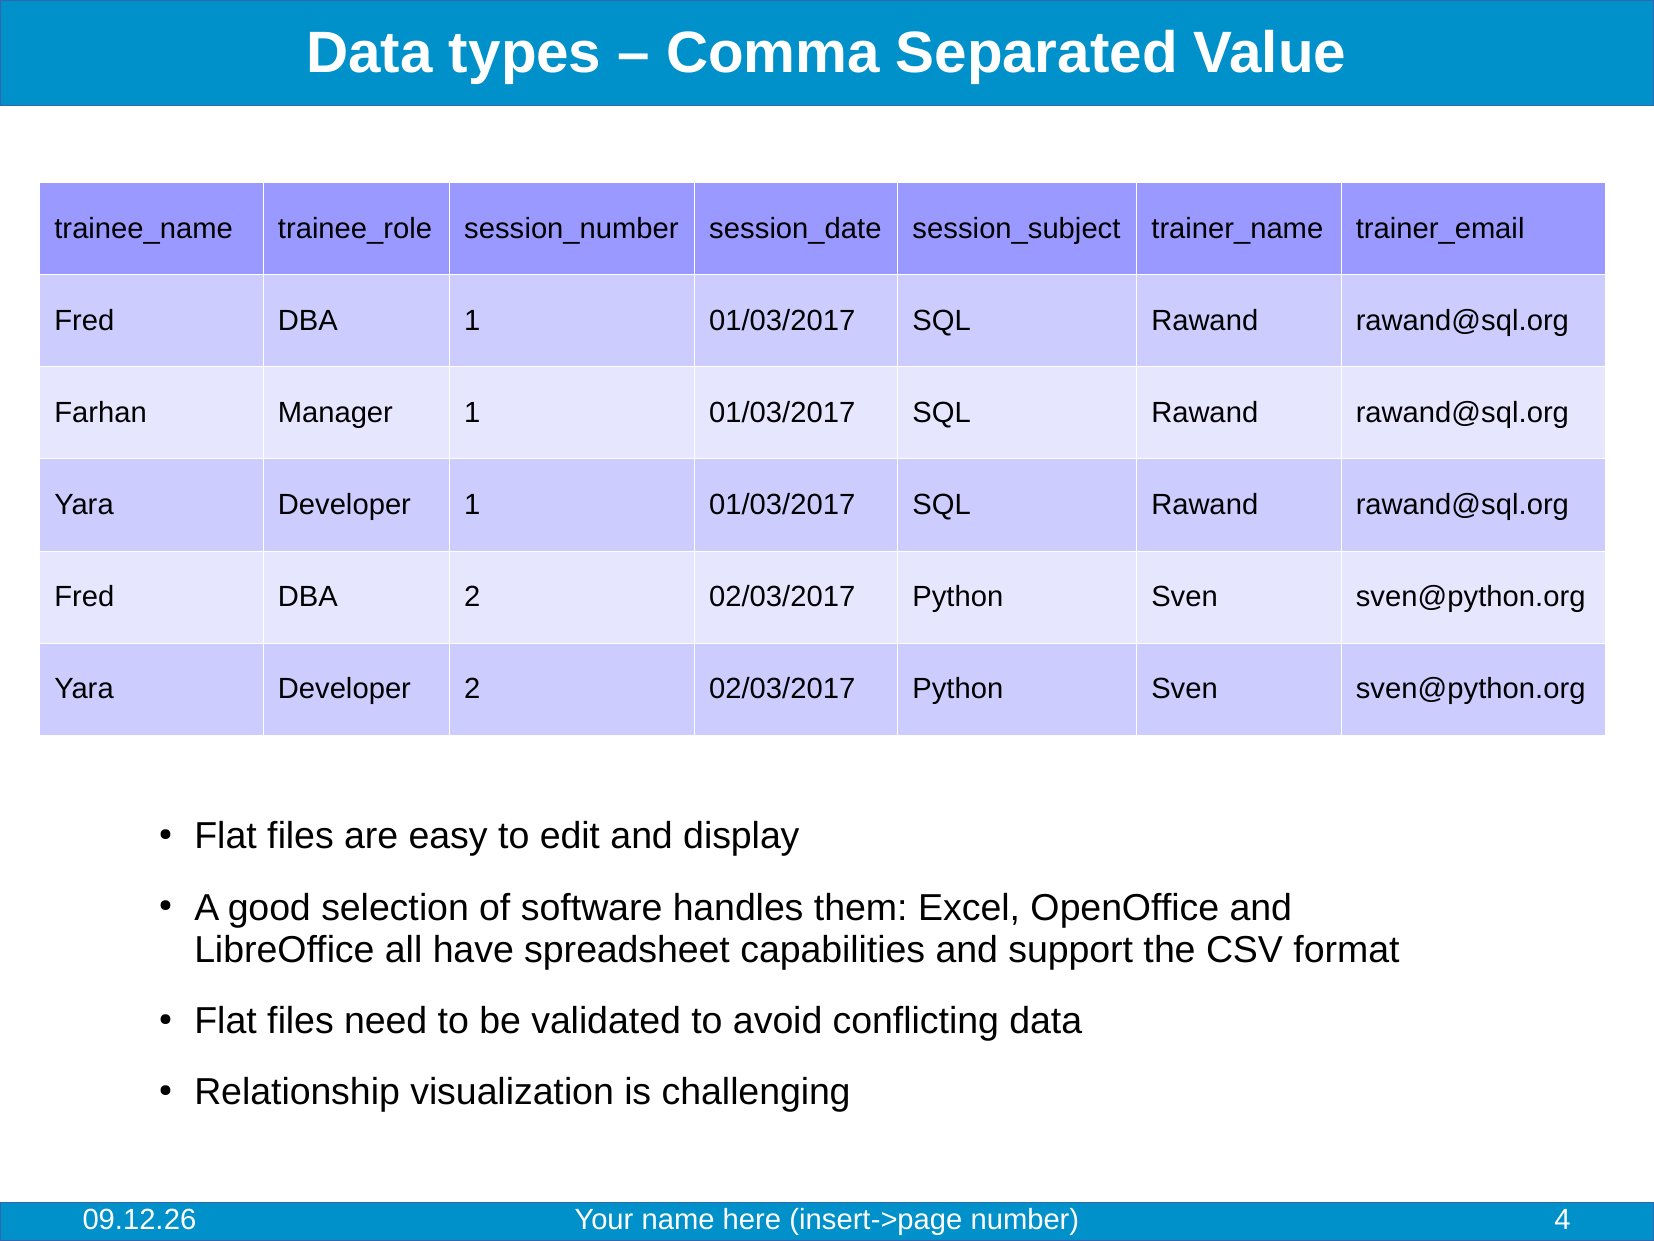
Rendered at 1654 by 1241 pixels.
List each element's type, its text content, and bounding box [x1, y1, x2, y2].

table_cell rawand@sql.org [1342, 459, 1605, 551]
table_cell SQL [898, 275, 1136, 366]
table_cell Rawand [1137, 459, 1341, 551]
table_cell SQL [898, 367, 1136, 458]
table_cell Yara [40, 644, 263, 735]
table_cell SQL [898, 459, 1136, 551]
title Data types – Comma Separated Value [0, 0, 1654, 106]
table_cell 02/03/2017 [695, 644, 897, 735]
table_cell sven@python.org [1342, 644, 1605, 735]
table_cell DBA [264, 275, 449, 366]
table_cell Developer [264, 644, 449, 735]
table_cell 1 [450, 367, 694, 458]
table_cell Developer [264, 459, 449, 551]
table_cell 1 [450, 459, 694, 551]
table_cell 02/03/2017 [695, 552, 897, 643]
table_cell DBA [264, 552, 449, 643]
table_cell Python [898, 552, 1136, 643]
table_header trainee_name [40, 183, 263, 274]
table_cell Rawand [1137, 275, 1341, 366]
table_cell Fred [40, 552, 263, 643]
table_cell Sven [1137, 552, 1341, 643]
table_header trainee_role [264, 183, 449, 274]
table_cell sven@python.org [1342, 552, 1605, 643]
table_cell 1 [450, 275, 694, 366]
table_cell 01/03/2017 [695, 275, 897, 366]
table_cell 2 [450, 644, 694, 735]
table_cell 2 [450, 552, 694, 643]
table_cell Rawand [1137, 367, 1341, 458]
table_cell 01/03/2017 [695, 459, 897, 551]
table_cell 01/03/2017 [695, 367, 897, 458]
table_header session_subject [898, 183, 1136, 274]
table_cell Manager [264, 367, 449, 458]
table_cell rawand@sql.org [1342, 275, 1605, 366]
table_header session_number [450, 183, 694, 274]
table_header trainer_email [1342, 183, 1605, 274]
table_cell Sven [1137, 644, 1341, 735]
table_cell Farhan [40, 367, 263, 458]
text_box Flat files are easy to edit and display A good selection of software handles them: Excel, OpenOffice and LibreOffice all have spreadsheet capabilities and support the CSV format Flat files need to be validated to avoid conflicting data Relationship visualization is challenging [144, 807, 1495, 1121]
table_cell rawand@sql.org [1342, 367, 1605, 458]
table_cell Yara [40, 459, 263, 551]
table_cell Fred [40, 275, 263, 366]
table_header session_date [695, 183, 897, 274]
table_header trainer_name [1137, 183, 1341, 274]
table_cell Python [898, 644, 1136, 735]
